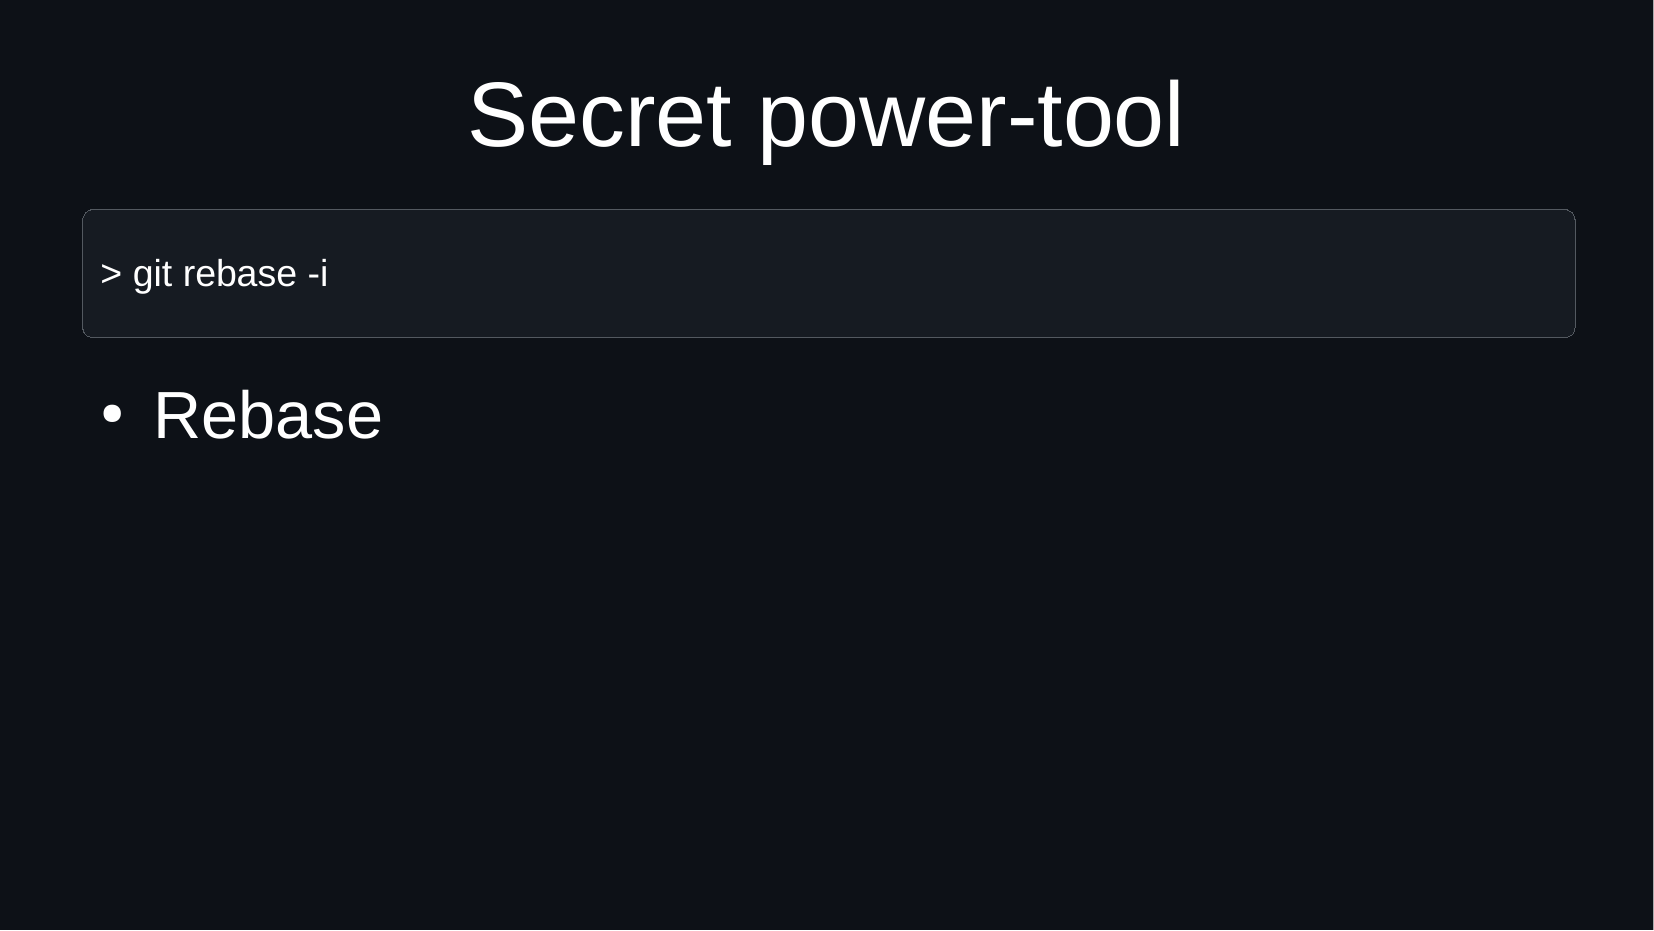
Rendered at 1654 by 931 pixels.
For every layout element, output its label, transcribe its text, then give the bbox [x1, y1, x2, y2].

text_box > git rebase -i [82, 209, 1576, 338]
title Secret power-tool [82, 37, 1571, 193]
list Rebase [82, 377, 1571, 498]
